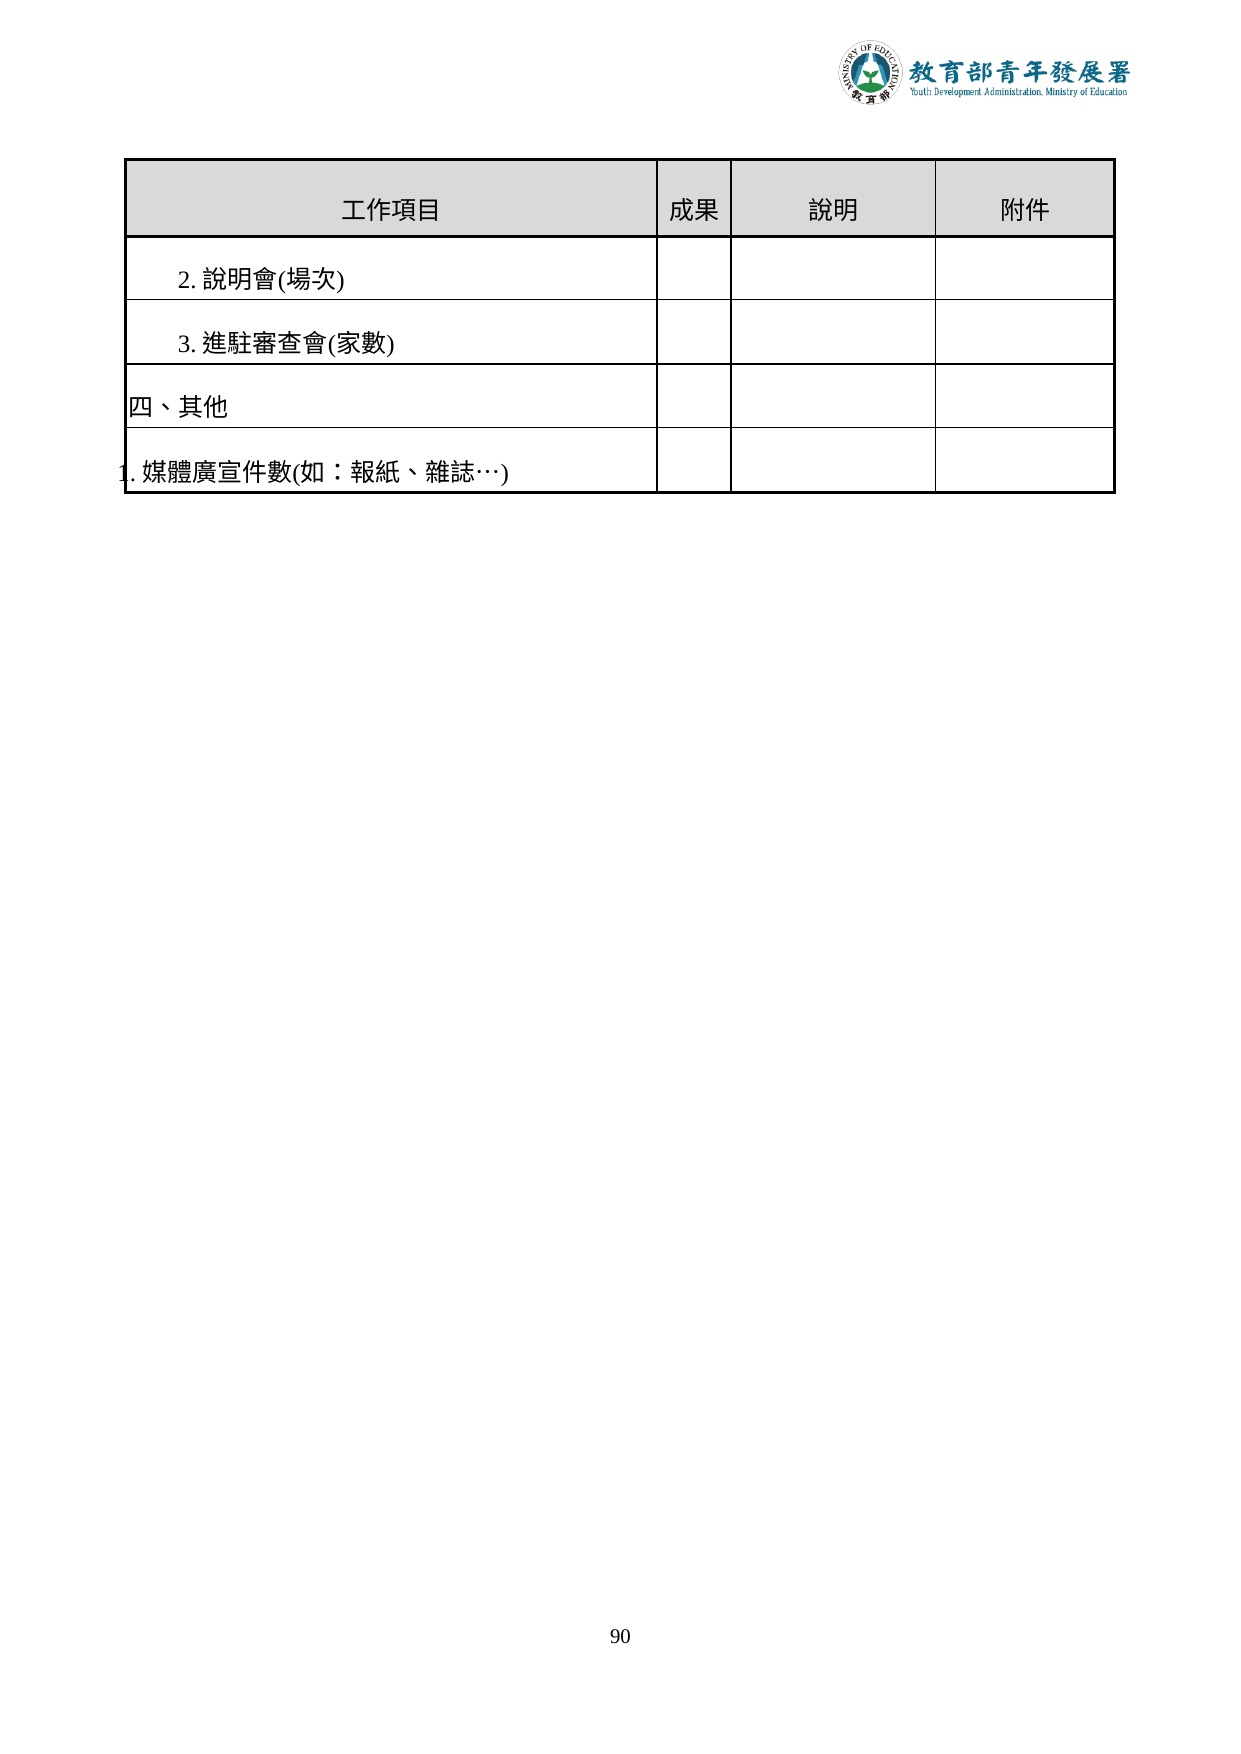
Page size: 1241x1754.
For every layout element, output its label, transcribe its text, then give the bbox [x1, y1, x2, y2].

table_cell [732, 238, 935, 299]
table_cell [936, 428, 1113, 491]
table_header 說明 [732, 161, 935, 235]
table_cell [936, 300, 1113, 363]
table_cell [658, 428, 730, 491]
table_cell [732, 300, 935, 363]
table_header 成果 [658, 161, 730, 235]
table_cell 說明會(場次) [127, 238, 656, 299]
table_cell [936, 365, 1113, 427]
table_cell [936, 238, 1113, 299]
table_header 工作項目 [127, 161, 656, 235]
table_cell 進駐審查會(家數) [127, 300, 656, 363]
table_cell 媒體廣宣件數(如：報紙、雜誌…) [127, 428, 656, 491]
table_header 附件 [936, 161, 1113, 235]
table_cell 四、其他 [127, 365, 656, 427]
table_cell [732, 428, 935, 491]
table_cell [658, 300, 730, 363]
table_cell [732, 365, 935, 427]
table_cell [658, 238, 730, 299]
table_cell [658, 365, 730, 427]
